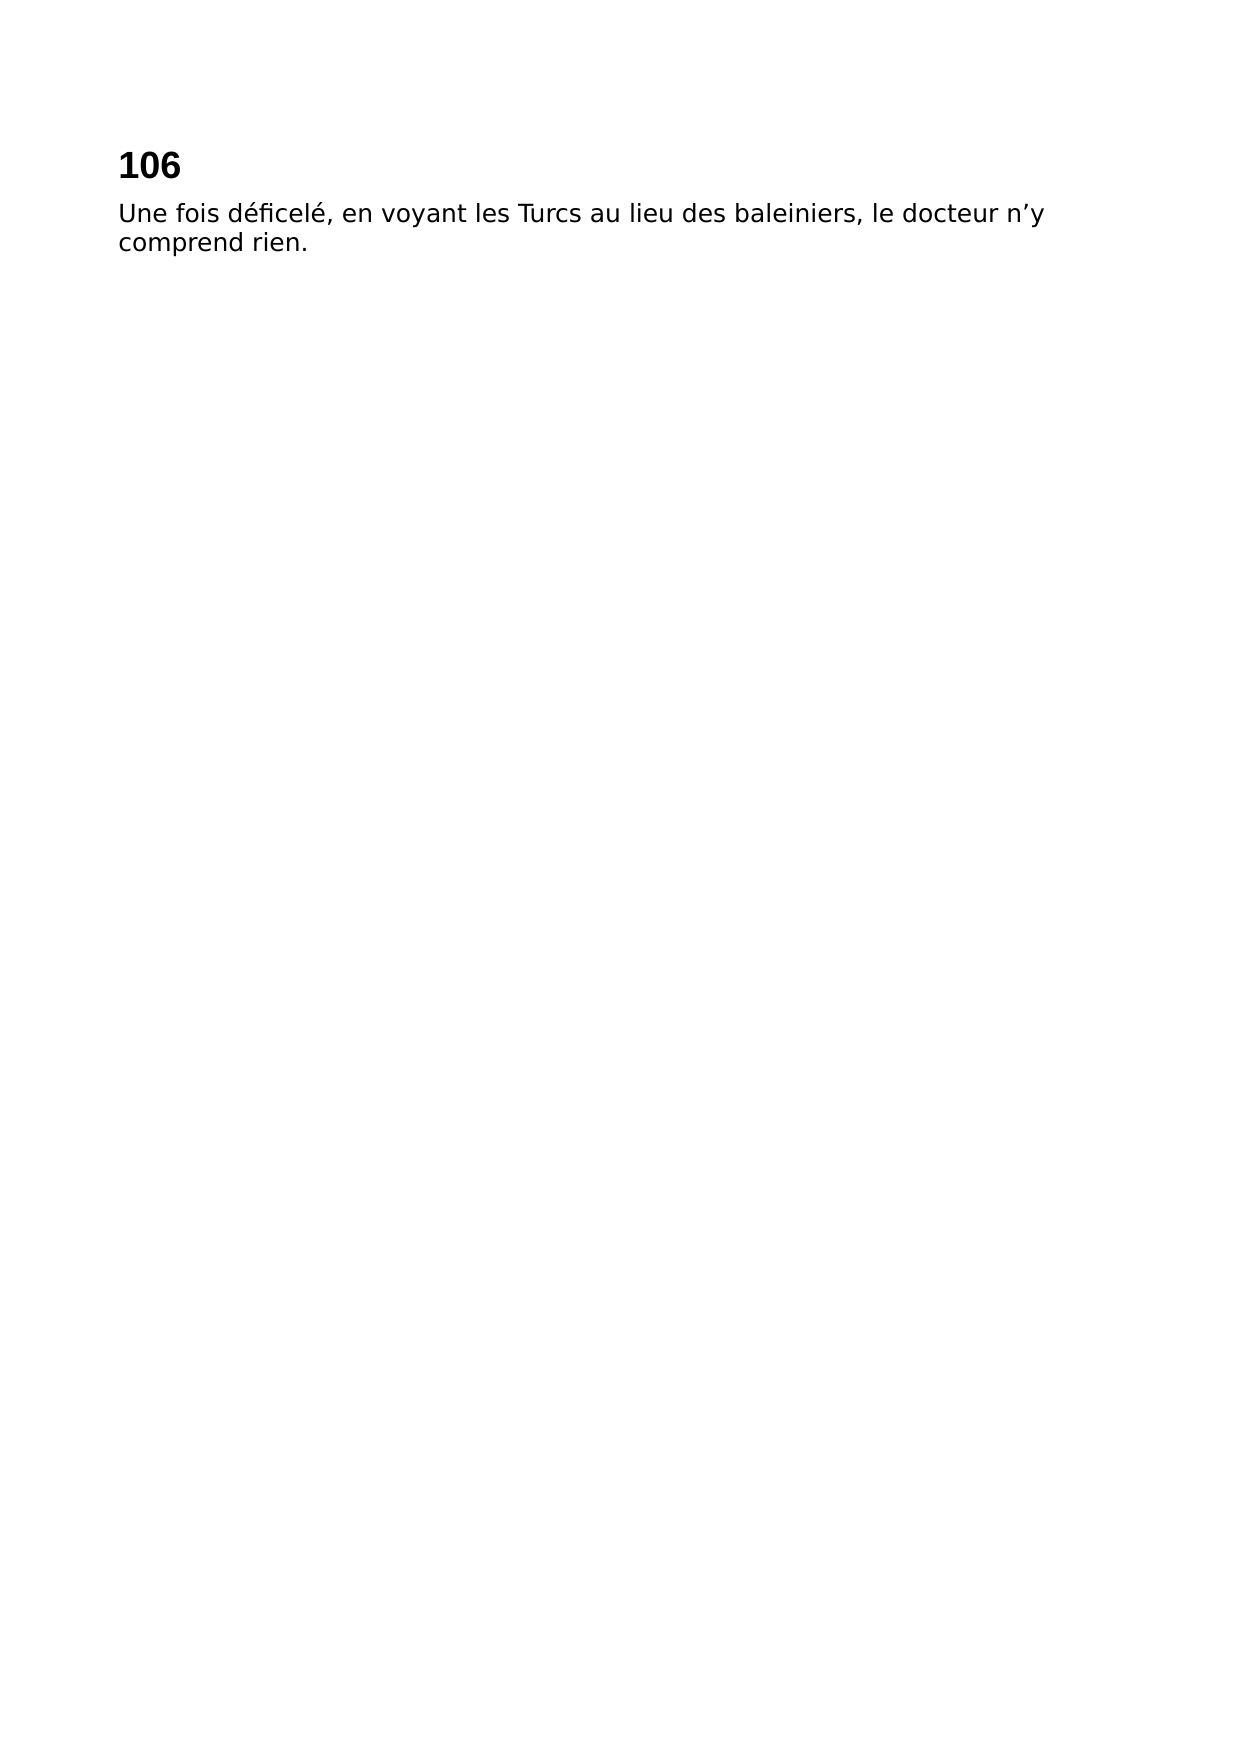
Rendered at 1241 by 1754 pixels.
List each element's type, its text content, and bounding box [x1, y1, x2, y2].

subtitle 106 [118, 143, 1122, 187]
text Une fois déficelé, en voyant les Turcs au lieu des baleiniers, le docteur n’y comprend rien. [118, 199, 1122, 258]
